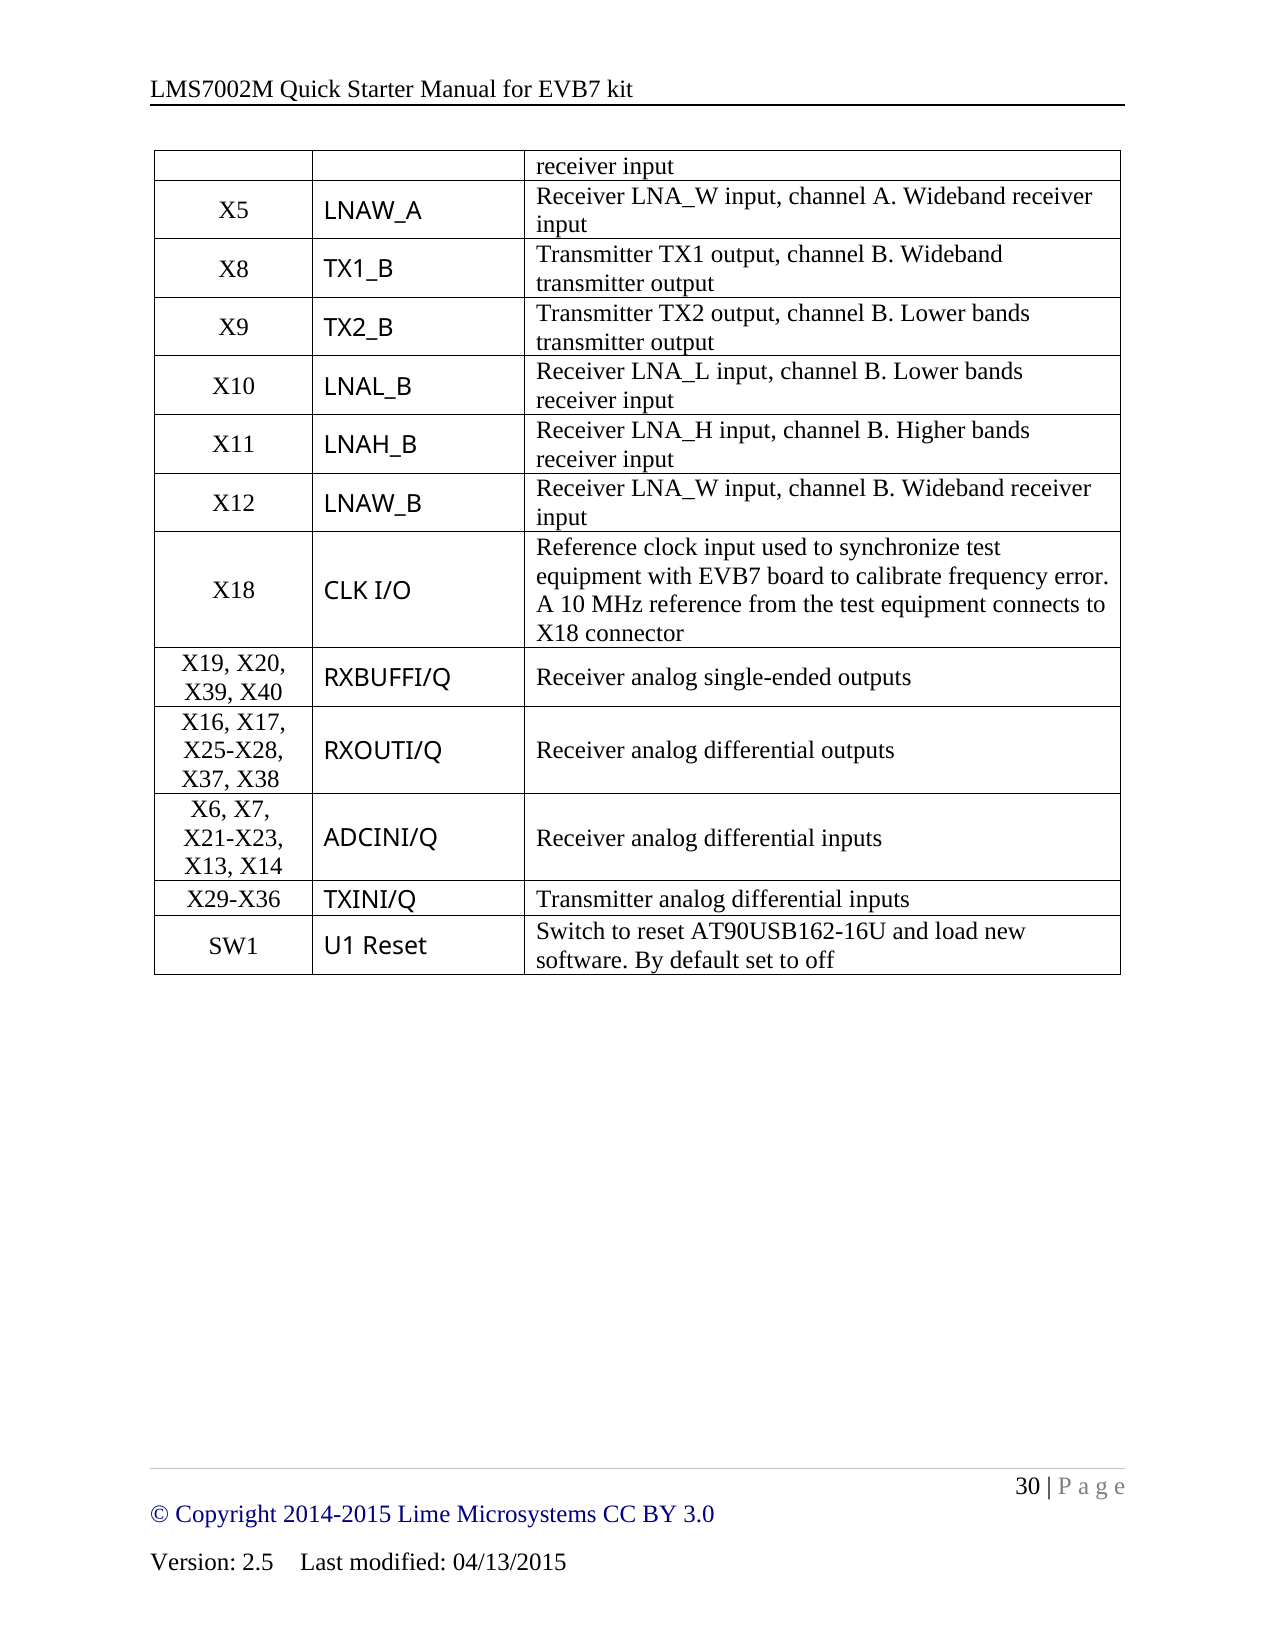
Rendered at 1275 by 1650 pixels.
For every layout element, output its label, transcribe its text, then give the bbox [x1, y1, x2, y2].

table_cell Transmitter analog differential inputs [525, 881, 1120, 915]
table_cell X5 [155, 181, 312, 238]
table_cell RXOUTI/Q [313, 707, 524, 793]
table_cell SW1 [155, 916, 312, 974]
table_cell LNAW_B [313, 474, 524, 531]
table_cell [313, 151, 524, 180]
table_cell CLK I/O [313, 532, 524, 647]
table_cell Receiver LNA_L input, channel B. Lower bands receiver input [525, 356, 1120, 414]
table_cell U1 Reset [313, 916, 524, 974]
table_cell X18 [155, 532, 312, 647]
table_cell X12 [155, 474, 312, 531]
table_cell X8 [155, 239, 312, 297]
table_cell Receiver analog differential outputs [525, 707, 1120, 793]
table_cell Receiver LNA_W input, channel A. Wideband receiver input [525, 181, 1120, 238]
table_cell receiver input [525, 151, 1120, 180]
table_cell [155, 151, 312, 180]
table_cell ADCINI/Q [313, 794, 524, 880]
table_cell Receiver LNA_W input, channel B. Wideband receiver input [525, 474, 1120, 531]
table_cell X6, X7, X21-X23, X13, X14 [155, 794, 312, 880]
table_cell Reference clock input used to synchronize test equipment with EVB7 board to calibrate frequency error. A 10 MHz reference from the test equipment connects to X18 connector [525, 532, 1120, 647]
table_cell X29-X36 [155, 881, 312, 915]
table_cell Transmitter TX2 output, channel B. Lower bands transmitter output [525, 298, 1120, 355]
table_cell X9 [155, 298, 312, 355]
table_cell TX2_B [313, 298, 524, 355]
table_cell X10 [155, 356, 312, 414]
table_cell RXBUFFI/Q [313, 648, 524, 706]
table_cell Switch to reset AT90USB162-16U and load new software. By default set to off [525, 916, 1120, 974]
table_cell Receiver analog differential inputs [525, 794, 1120, 880]
table_cell X19, X20, X39, X40 [155, 648, 312, 706]
table_cell TXINI/Q [313, 881, 524, 915]
table_cell Transmitter TX1 output, channel B. Wideband transmitter output [525, 239, 1120, 297]
table_cell Receiver analog single-ended outputs [525, 648, 1120, 706]
table_cell LNAL_B [313, 356, 524, 414]
table_cell X11 [155, 415, 312, 472]
table_cell X16, X17, X25-X28, X37, X38 [155, 707, 312, 793]
table_cell LNAW_A [313, 181, 524, 238]
table_cell TX1_B [313, 239, 524, 297]
table_cell Receiver LNA_H input, channel B. Higher bands receiver input [525, 415, 1120, 472]
table_cell LNAH_B [313, 415, 524, 472]
